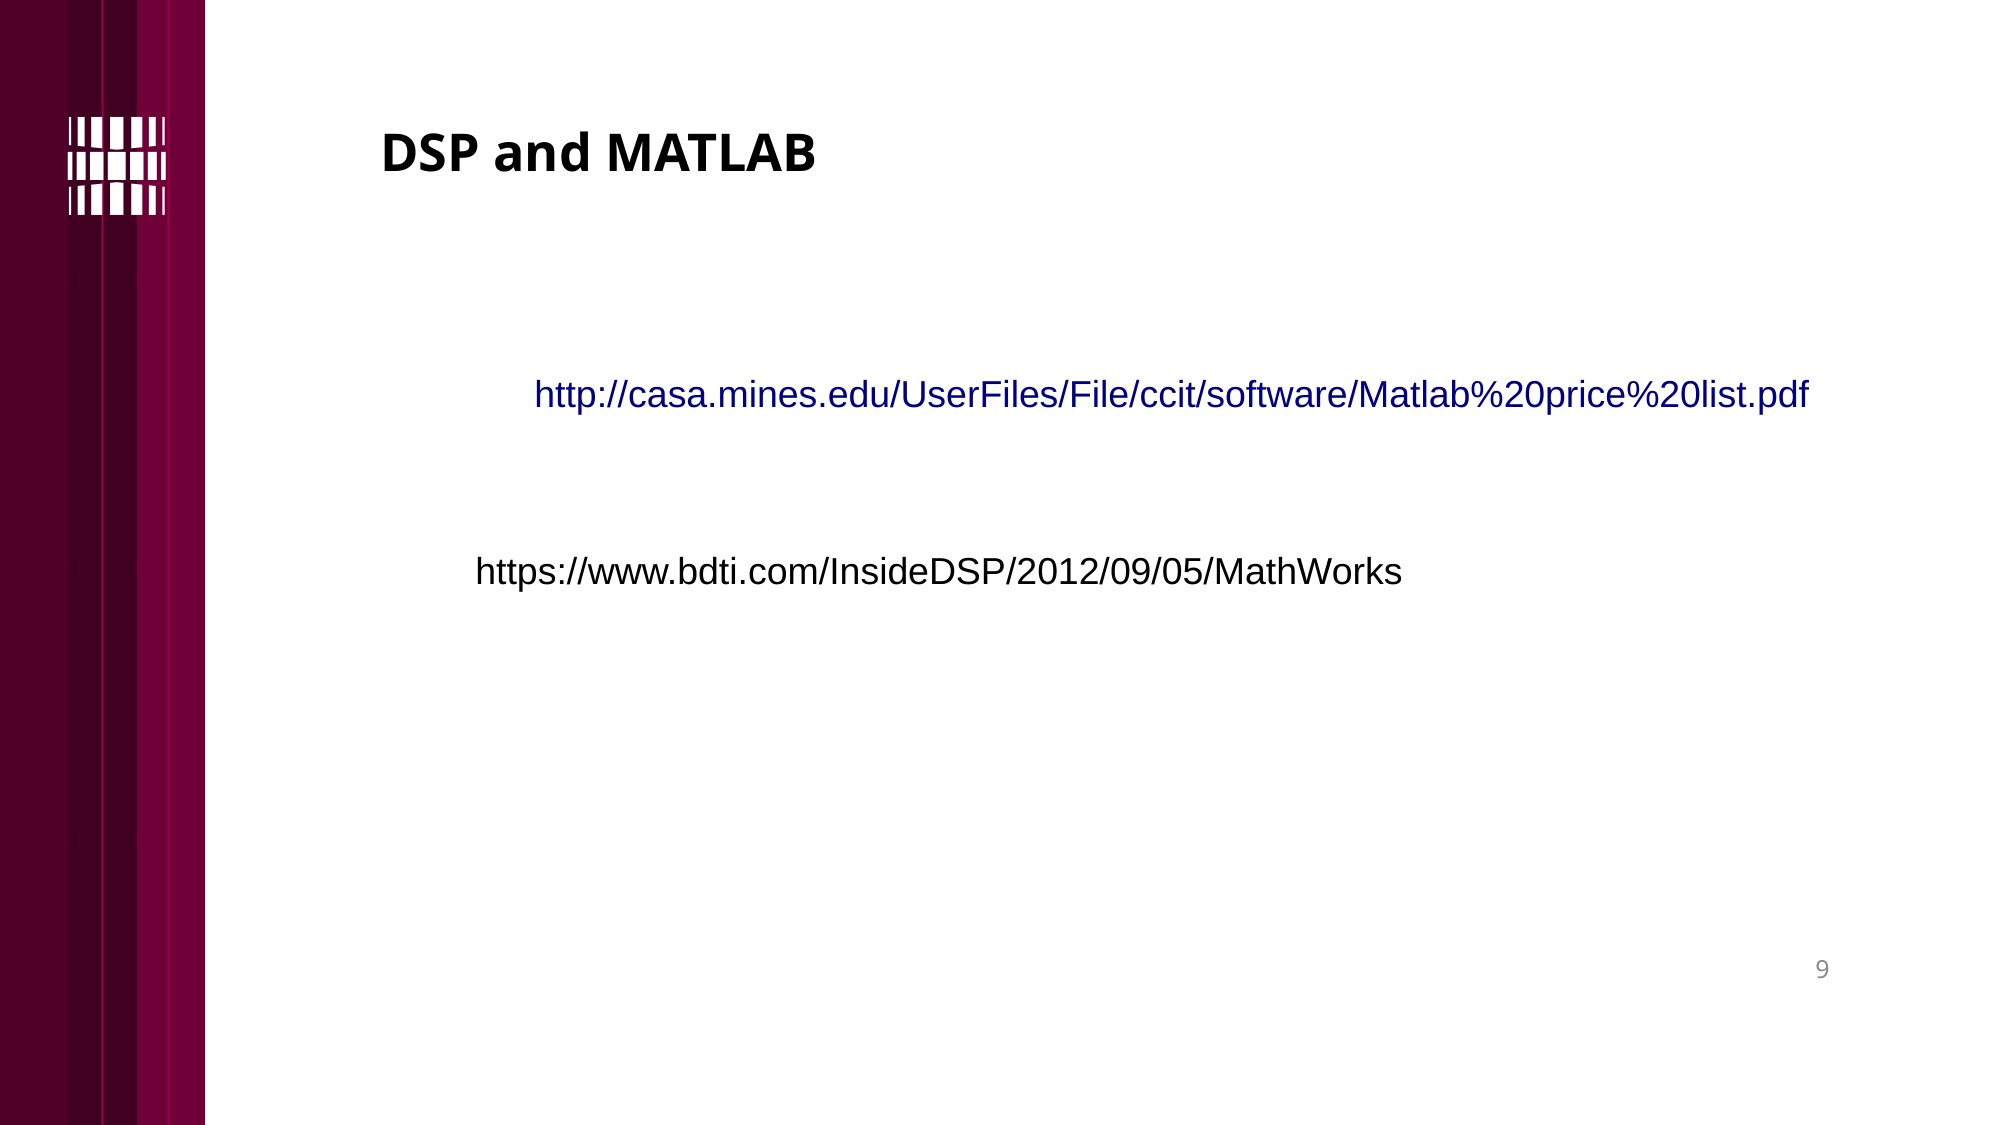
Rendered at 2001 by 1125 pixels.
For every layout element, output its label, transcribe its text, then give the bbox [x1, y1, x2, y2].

text_box https://www.bdti.com/InsideDSP/2012/09/05/MathWorks [460, 543, 1418, 601]
text_box http://casa.mines.edu/UserFiles/File/ccit/software/Matlab%20price%20list.pdf [519, 366, 1825, 507]
list DSP and MATLAB [379, 119, 1827, 259]
